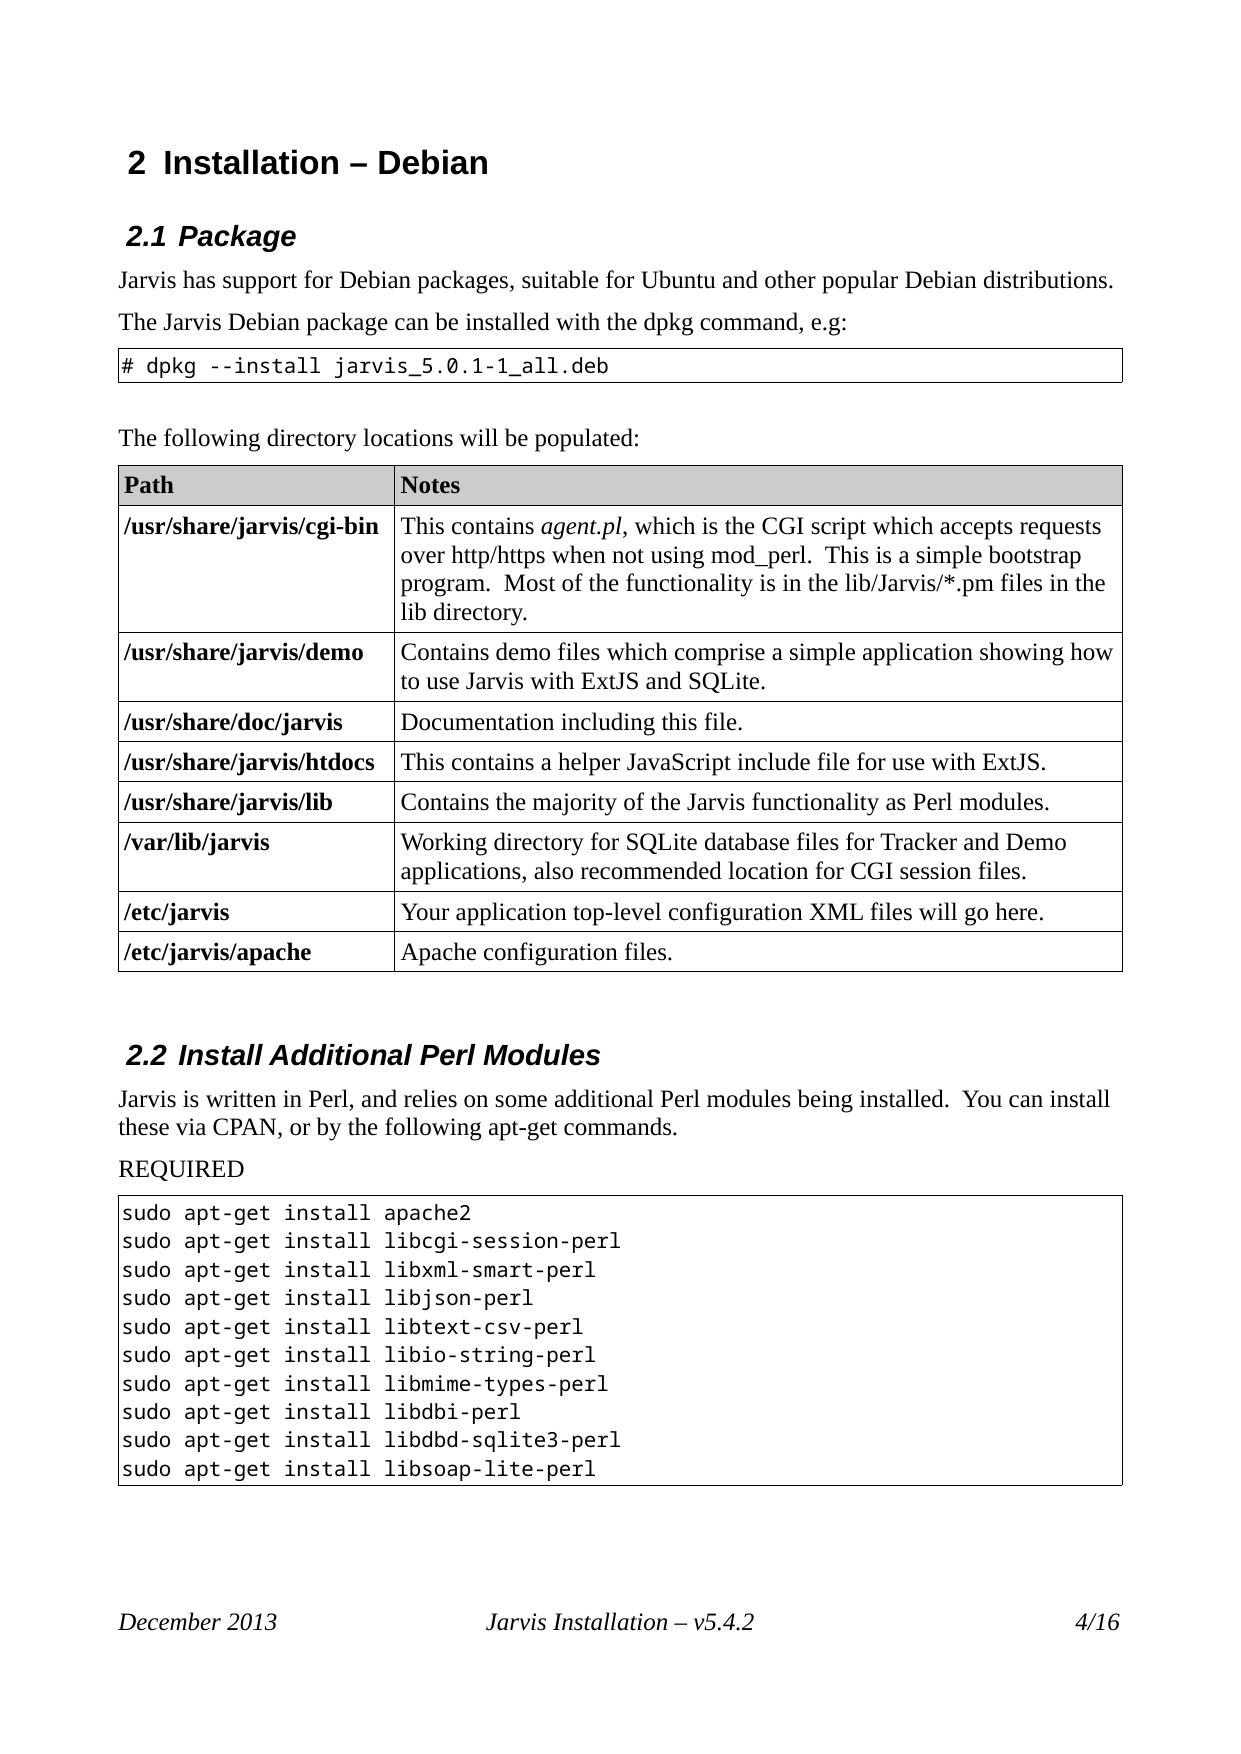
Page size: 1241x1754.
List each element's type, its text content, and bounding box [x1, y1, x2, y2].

text sudo apt-get install apache2 [119, 1196, 1122, 1223]
text sudo apt-get install libsoap-lite-perl [119, 1451, 1122, 1485]
table_cell Contains demo files which comprise a simple application showing how to use Jarvis with ExtJS and SQLite. [395, 633, 1122, 701]
text The Jarvis Debian package can be installed with the dpkg command, e.g: [118, 307, 1122, 335]
subtitle Installation – Debian [118, 143, 1122, 182]
table_cell /var/lib/jarvis [119, 823, 394, 891]
text sudo apt-get install libdbi-perl [119, 1394, 1122, 1422]
table_cell /usr/share/jarvis/demo [119, 633, 394, 701]
text sudo apt-get install libdbd-sqlite3-perl [119, 1422, 1122, 1451]
text REQUIRED [118, 1154, 1122, 1182]
text Jarvis has support for Debian packages, suitable for Ubuntu and other popular Debian distributions. [118, 265, 1122, 294]
table_cell /etc/jarvis [119, 892, 394, 931]
table_cell This contains a helper JavaScript include file for use with ExtJS. [395, 742, 1122, 781]
table_cell This contains agent.pl, which is the CGI script which accepts requests over http/https when not using mod_perl. This is a simple bootstrap program. Most of the functionality is in the lib/Jarvis/*.pm files in the lib directory. [395, 506, 1122, 632]
table_cell /etc/jarvis/apache [119, 932, 394, 971]
table_cell /usr/share/doc/jarvis [119, 702, 394, 741]
table_cell /usr/share/jarvis/htdocs [119, 742, 394, 781]
table_cell Working directory for SQLite database files for Tracker and Demo applications, also recommended location for CGI session files. [395, 823, 1122, 891]
text sudo apt-get install libjson-perl [119, 1280, 1122, 1309]
table_header Notes [395, 466, 1122, 505]
subtitle Install Additional Perl Modules [118, 1038, 1122, 1071]
text The following directory locations will be populated: [118, 423, 1122, 452]
text Jarvis is written in Perl, and relies on some additional Perl modules being installed. You can install these via CPAN, or by the following apt-get commands. [118, 1084, 1122, 1141]
table_cell Documentation including this file. [395, 702, 1122, 741]
text # dpkg --install jarvis_5.0.1-1_all.deb [119, 349, 1122, 382]
table_header Path [119, 466, 394, 505]
text sudo apt-get install libio-string-perl [119, 1337, 1122, 1366]
text sudo apt-get install libxml-smart-perl [119, 1252, 1122, 1280]
text sudo apt-get install libtext-csv-perl [119, 1309, 1122, 1337]
table_cell /usr/share/jarvis/lib [119, 782, 394, 822]
table_cell Apache configuration files. [395, 932, 1122, 971]
table_cell Your application top-level configuration XML files will go here. [395, 892, 1122, 931]
table_cell Contains the majority of the Jarvis functionality as Perl modules. [395, 782, 1122, 822]
table_cell /usr/share/jarvis/cgi-bin [119, 506, 394, 632]
text sudo apt-get install libmime-types-perl [119, 1366, 1122, 1394]
text sudo apt-get install libcgi-session-perl [119, 1223, 1122, 1252]
subtitle Package [118, 219, 1122, 253]
